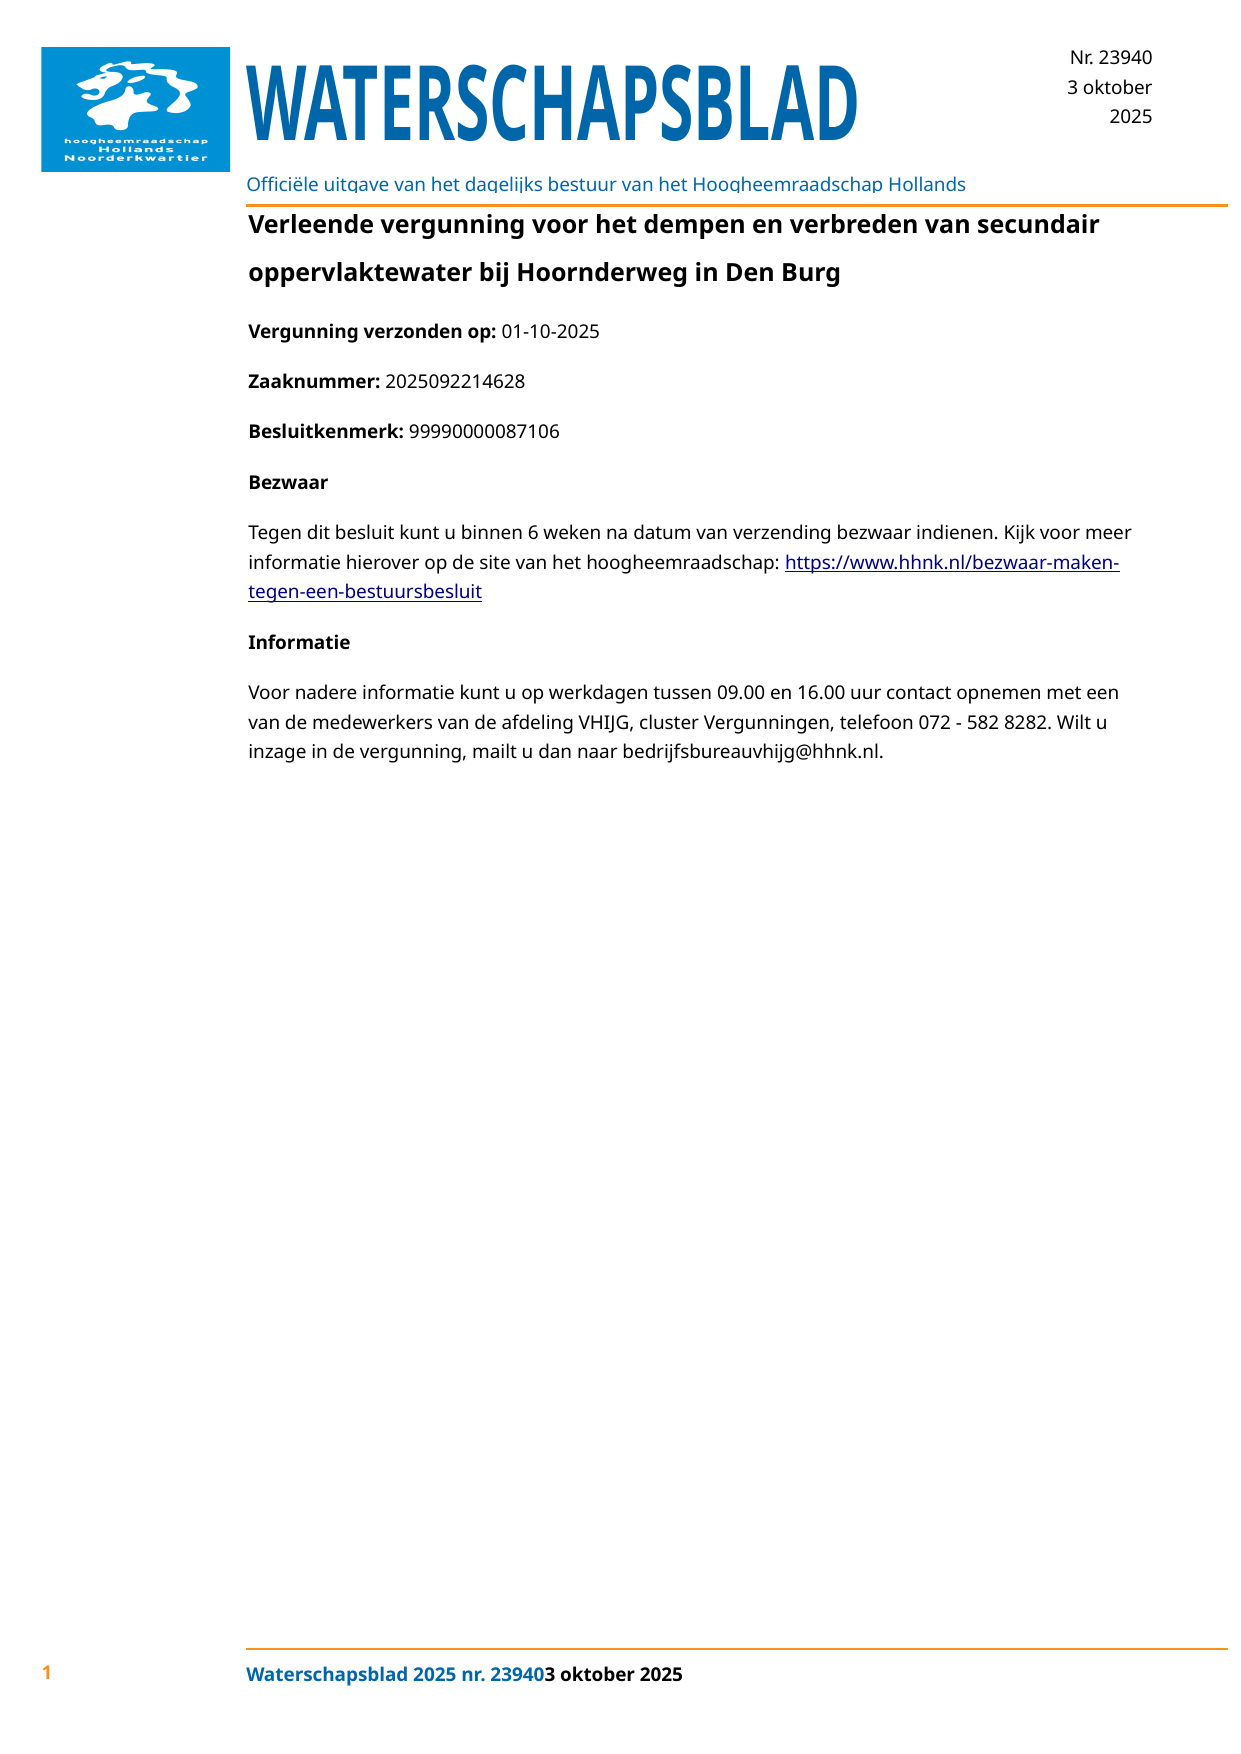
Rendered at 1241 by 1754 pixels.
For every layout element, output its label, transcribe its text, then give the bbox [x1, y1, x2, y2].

text Informatie [248, 629, 1152, 655]
text Voor nadere informatie kunt u op werkdagen tussen 09.00 en 16.00 uur contact opnemen met een van de medewerkers van de afdeling VHIJG, cluster Vergunningen, telefoon 072 - 582 8282. Wilt u inzage in de vergunning, mailt u dan naar bedrijfsbureauvhijg@hhnk.nl. [248, 679, 1152, 764]
text Verleende vergunning voor het dempen en verbreden van secundair oppervlaktewater bij Hoornderweg in Den Burg [248, 207, 1152, 288]
text Vergunning verzonden op: 01-10-2025 [248, 318, 1152, 344]
text Bezwaar [248, 469, 1152, 495]
picture [129, 76, 144, 82]
picture [88, 87, 157, 130]
picture [78, 64, 122, 99]
text Tegen dit besluit kunt u binnen 6 weken na datum van verzending bezwaar indienen. Kijk voor meer informatie hierover op de site van het hoogheemraadschap: https://www.hhnk.nl/bezwaar-maken-tegen-een-bestuursbesluit [248, 519, 1152, 604]
picture [118, 62, 197, 112]
text Besluitkenmerk: 99990000087106 [248, 419, 1152, 444]
text Zaaknummer: 2025092214628 [248, 368, 1152, 394]
